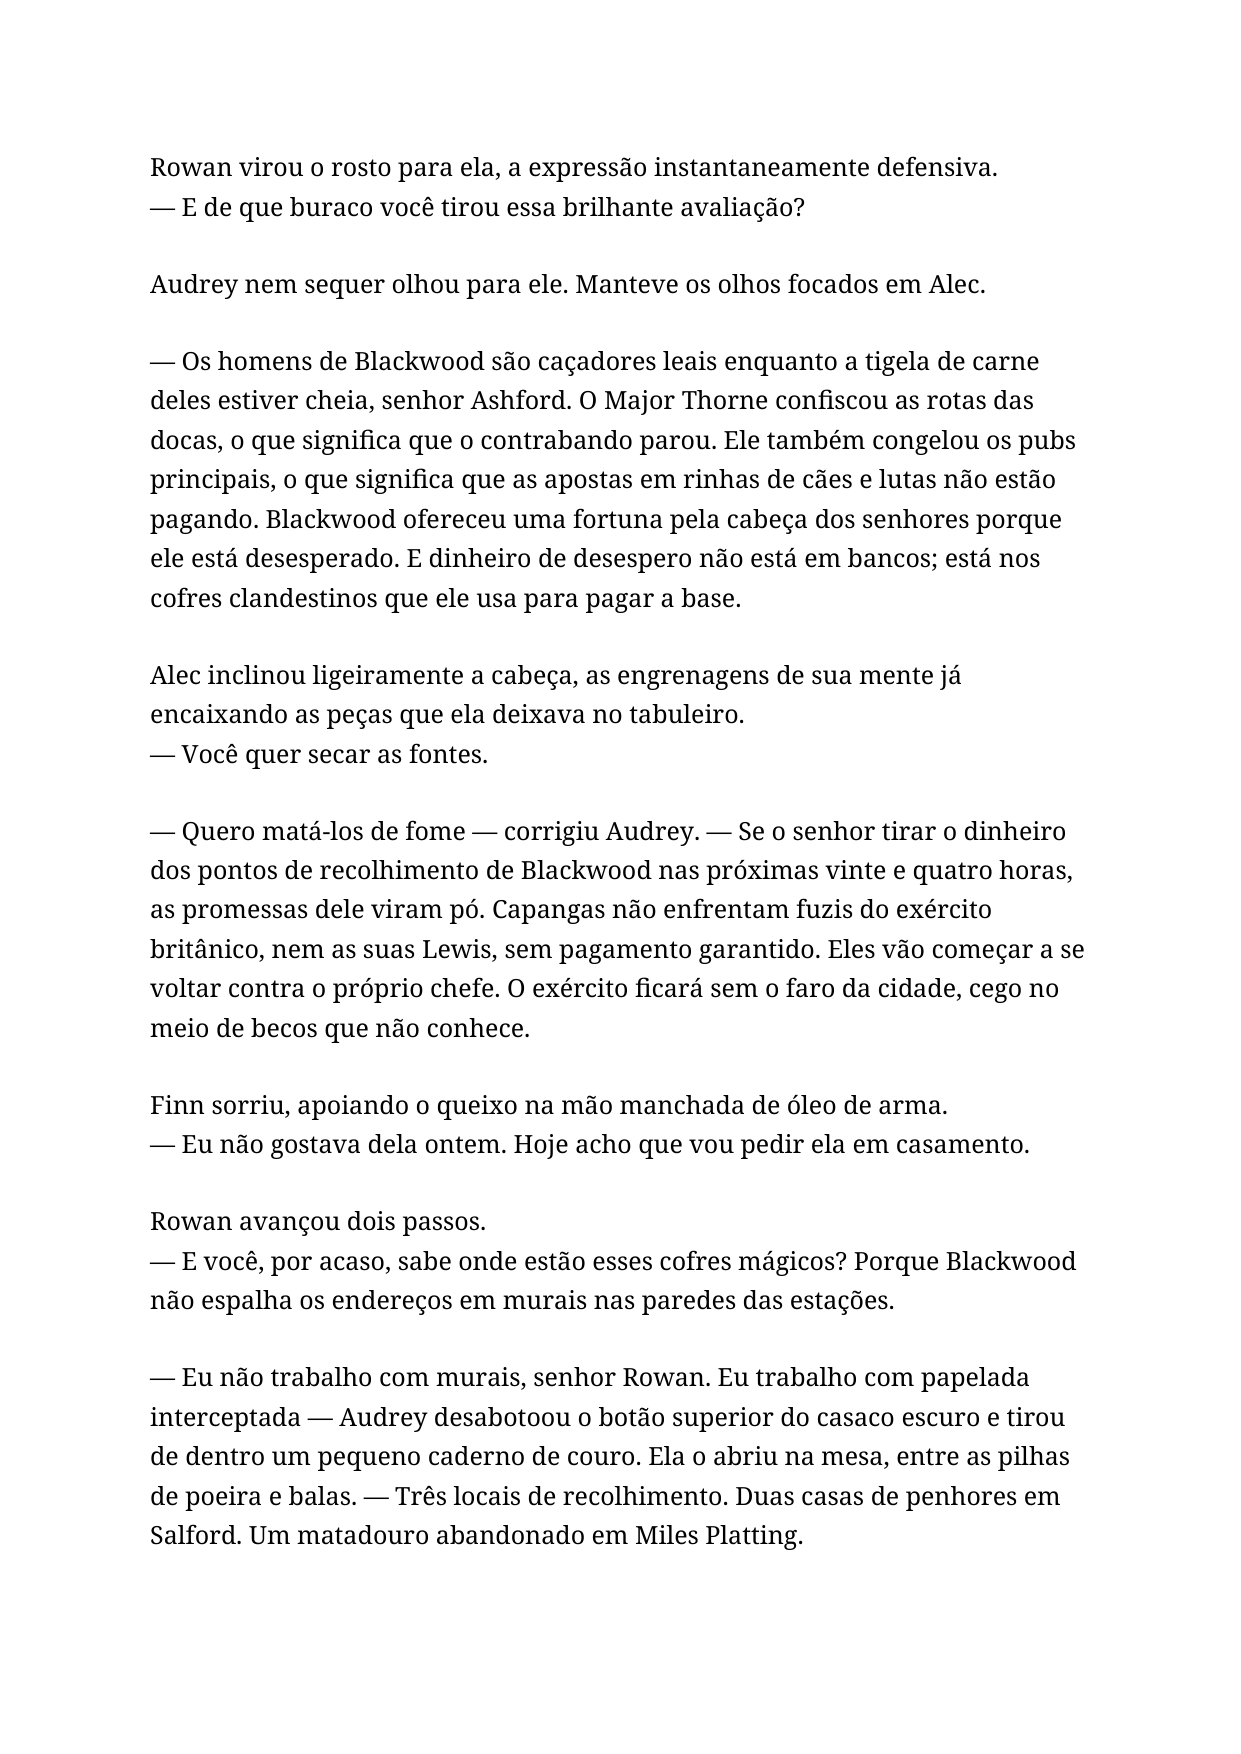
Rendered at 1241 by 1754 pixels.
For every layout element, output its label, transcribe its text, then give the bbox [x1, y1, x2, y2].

text Audrey nem sequer olhou para ele. Manteve os olhos focados em Alec. [150, 266, 1090, 301]
text Rowan avançou dois passos. — E você, por acaso, sabe onde estão esses cofres mágicos? Porque Blackwood não espalha os endereços em murais nas paredes das estações. [150, 1204, 1090, 1317]
text — Os homens de Blackwood são caçadores leais enquanto a tigela de carne deles estiver cheia, senhor Ashford. O Major Thorne confiscou as rotas das docas, o que significa que o contrabando parou. Ele também congelou os pubs principais, o que significa que as apostas em rinhas de cães e lutas não estão pagando. Blackwood ofereceu uma fortuna pela cabeça dos senhores porque ele está desesperado. E dinheiro de desespero não está em bancos; está nos cofres clandestinos que ele usa para pagar a base. [150, 343, 1090, 614]
text — Eu não trabalho com murais, senhor Rowan. Eu trabalho com papelada interceptada — Audrey desabotoou o botão superior do casaco escuro e tirou de dentro um pequeno caderno de couro. Ela o abriu na mesa, entre as pilhas de poeira e balas. — Três locais de recolhimento. Duas casas de penhores em Salford. Um matadouro abandonado em Miles Platting. [150, 1360, 1090, 1552]
text — Quero matá-los de fome — corrigiu Audrey. — Se o senhor tirar o dinheiro dos pontos de recolhimento de Blackwood nas próximas vinte e quatro horas, as promessas dele viram pó. Capangas não enfrentam fuzis do exército britânico, nem as suas Lewis, sem pagamento garantido. Eles vão começar a se voltar contra o próprio chefe. O exército ficará sem o faro da cidade, cego no meio de becos que não conhece. [150, 813, 1090, 1045]
text Rowan virou o rosto para ela, a expressão instantaneamente defensiva. — E de que buraco você tirou essa brilhante avaliação? [150, 150, 1090, 223]
text Alec inclinou ligeiramente a cabeça, as engrenagens de sua mente já encaixando as peças que ela deixava no tabuleiro. — Você quer secar as fontes. [150, 657, 1090, 770]
text Finn sorriu, apoiando o queixo na mão manchada de óleo de arma. — Eu não gostava dela ontem. Hoje acho que vou pedir ela em casamento. [150, 1088, 1090, 1161]
